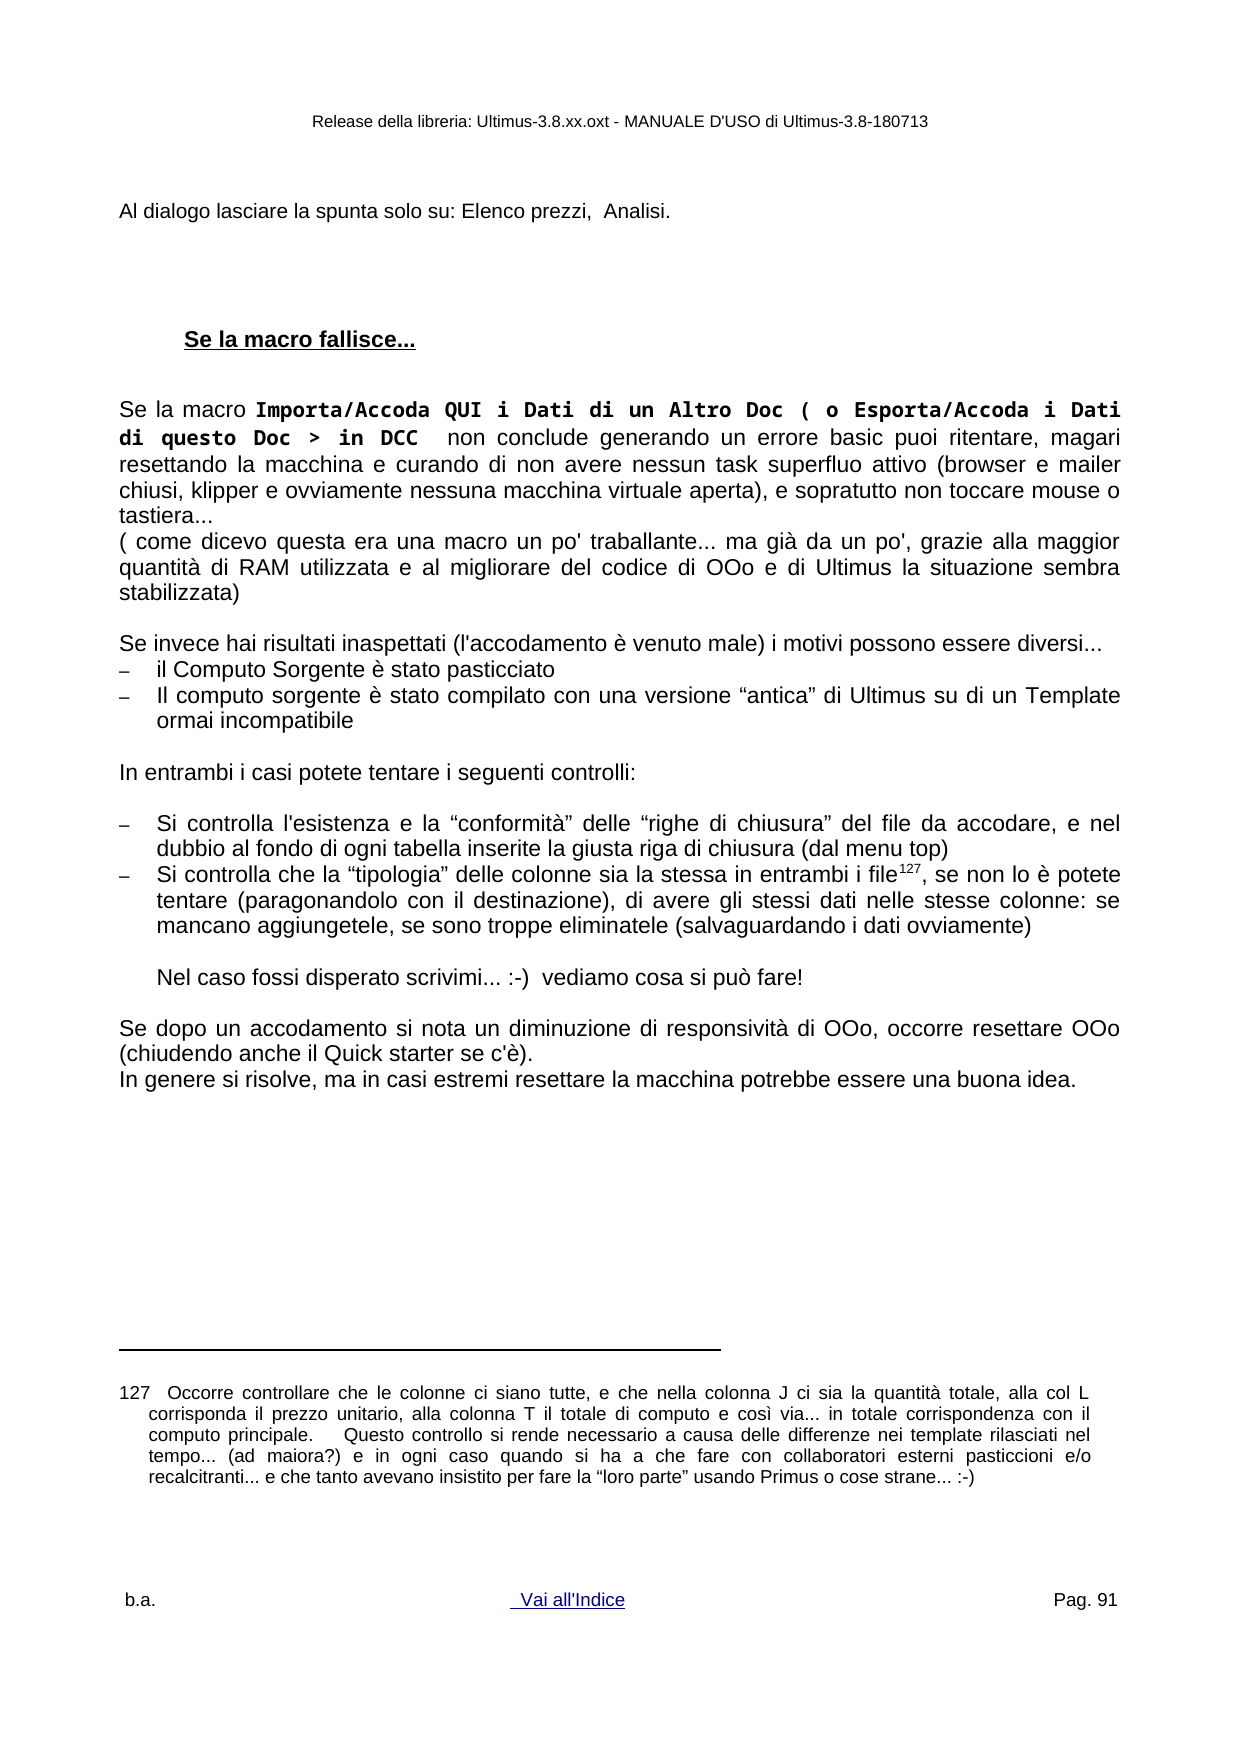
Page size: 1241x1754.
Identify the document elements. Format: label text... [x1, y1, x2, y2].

text Se dopo un accodamento si nota un diminuzione di responsività di OOo, occorre resettare OOo (chiudendo anche il Quick starter se c'è). [119, 1015, 1121, 1067]
list Occorre controllare che le colonne ci siano tutte, e che nella colonna J ci sia la quantità totale, alla col L corrisponda il prezzo unitario, alla colonna T il totale di computo e così via... in totale corrispondenza con il computo principale. Questo controllo si rende necessario a causa delle differenze nei template rilasciati nel tempo... (ad maiora?) e in ogni caso quando si ha a che fare con collaboratori esterni pasticcioni e/o recalcitranti... e che tanto avevano insistito per fare la “loro parte” usando Primus o cose strane... :-) [119, 1383, 1092, 1487]
list Si controlla l'esistenza e la “conformità” delle “righe di chiusura” del file da accodare, e nel dubbio al fondo di ogni tabella inserite la giusta riga di chiusura (dal menu top) [119, 810, 1121, 862]
text In genere si risolve, ma in casi estremi resettare la macchina potrebbe essere una buona idea. [119, 1067, 1121, 1092]
list il Computo Sorgente è stato pasticciato [119, 657, 1121, 682]
list Nel caso fossi disperato scrivimi... :-) vediamo cosa si può fare! [119, 964, 1121, 990]
text Al dialogo lasciare la spunta solo su: Elenco prezzi, Analisi. [119, 199, 1121, 223]
text Se la macro Importa/Accoda QUI i Dati di un Altro Doc ( o Esporta/Accoda i Dati di questo Doc > in DCC non conclude generando un errore basic puoi ritentare, magari resettando la macchina e curando di non avere nessun task superfluo attivo (browser e mailer chiusi, klipper e ovviamente nessuna macchina virtuale aperta), e sopratutto non toccare mouse o tastiera... [119, 395, 1121, 528]
text Se invece hai risultati inaspettati (l'accodamento è venuto male) i motivi possono essere diversi... [119, 631, 1121, 657]
list Il computo sorgente è stato compilato con una versione “antica” di Ultimus su di un Template ormai incompatibile [119, 682, 1121, 733]
text In entrambi i casi potete tentare i seguenti controlli: [119, 759, 1121, 785]
list Si controlla che la “tipologia” delle colonne sia la stessa in entrambi i file, se non lo è potete tentare (paragonandolo con il destinazione), di avere gli stessi dati nelle stesse colonne: se mancano aggiungetele, se sono troppe eliminatele (salvaguardando i dati ovviamente) [119, 862, 1121, 938]
text ( come dicevo questa era una macro un po' traballante... ma già da un po', grazie alla maggior quantità di RAM utilizzata e al migliorare del codice di OOo e di Ultimus la situazione sembra stabilizzata) [119, 528, 1121, 605]
subtitle Se la macro fallisce... [119, 327, 1121, 353]
